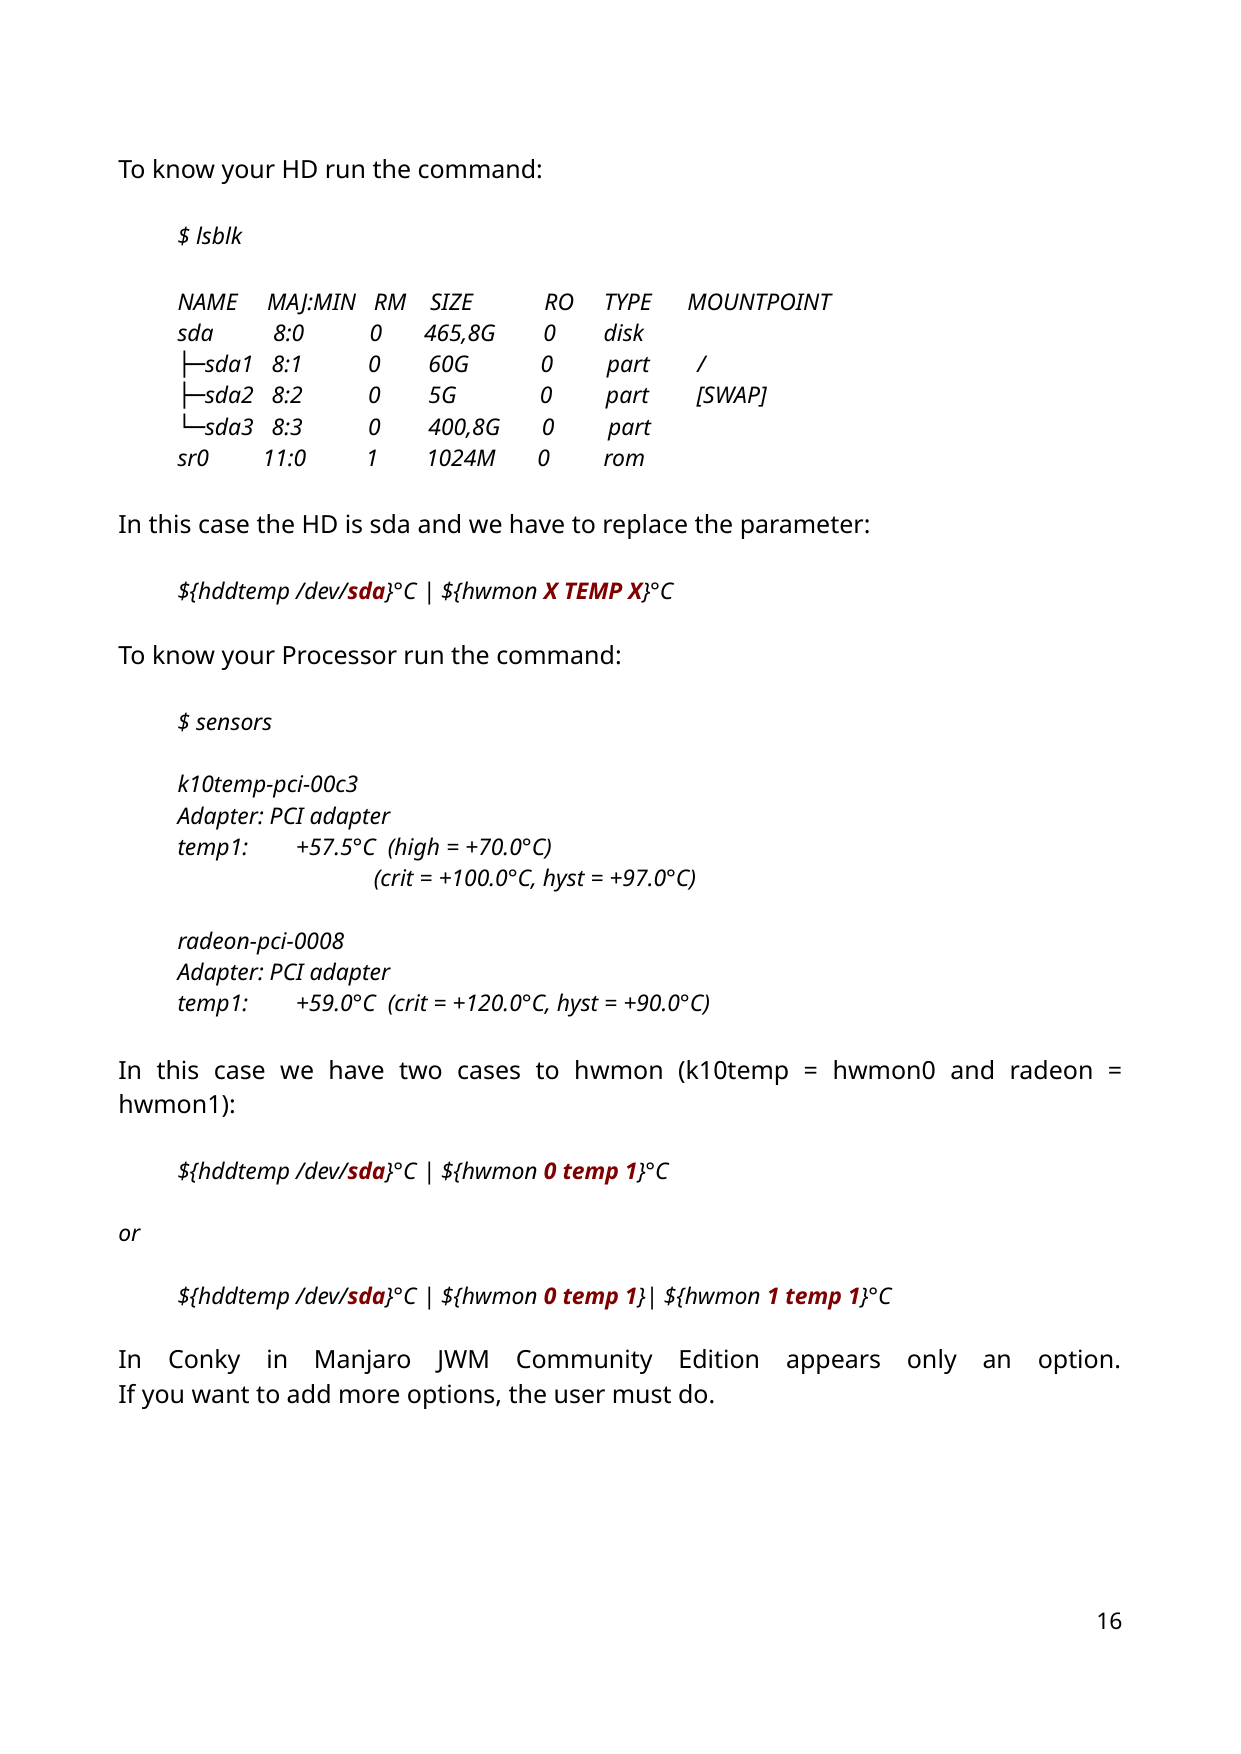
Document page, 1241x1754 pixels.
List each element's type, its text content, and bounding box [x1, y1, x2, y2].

text ${hddtemp /dev/sda}°C | ${hwmon X TEMP X}°C [177, 575, 1122, 607]
text radeon-pci-0008 [177, 925, 1122, 956]
text To know your HD run the command: [118, 152, 1122, 186]
text └─sda3 8:3 0 400,8G 0 part [177, 411, 1122, 442]
text (crit = +100.0°C, hyst = +97.0°C) [177, 862, 1122, 893]
text ├─sda2 8:2 0 5G 0 part [SWAP] [177, 379, 1122, 411]
text ├─sda1 8:1 0 60G 0 part / [177, 348, 1122, 379]
text ${hddtemp /dev/sda}°C | ${hwmon 0 temp 1}°C [177, 1155, 1122, 1186]
text sda 8:0 0 465,8G 0 disk [177, 317, 1122, 348]
text In Conky in Manjaro JWM Community Edition appears only an option. If you want to add more options, the user must do. [118, 1342, 1122, 1410]
text $ sensors [177, 706, 1122, 737]
text temp1: +59.0°C (crit = +120.0°C, hyst = +90.0°C) [177, 987, 1122, 1018]
text NAME MAJ:MIN RM SIZE RO TYPE MOUNTPOINT [177, 286, 1122, 317]
text Adapter: PCI adapter [177, 956, 1122, 987]
text k10temp-pci-00c3 [177, 768, 1122, 800]
text ${hddtemp /dev/sda}°C | ${hwmon 0 temp 1}| ${hwmon 1 temp 1}°C [177, 1280, 1122, 1311]
text In this case we have two cases to hwmon (k10temp = hwmon0 and radeon = hwmon1): [118, 1052, 1122, 1121]
text Adapter: PCI adapter [177, 800, 1122, 831]
text To know your Processor run the command: [118, 638, 1122, 672]
text In this case the HD is sda and we have to replace the parameter: [118, 507, 1122, 541]
text temp1: +57.5°C (high = +70.0°C) [177, 831, 1122, 862]
text or [118, 1217, 1122, 1248]
text sr0 11:0 1 1024M 0 rom [177, 442, 1122, 473]
text $ lsblk [177, 220, 1122, 252]
